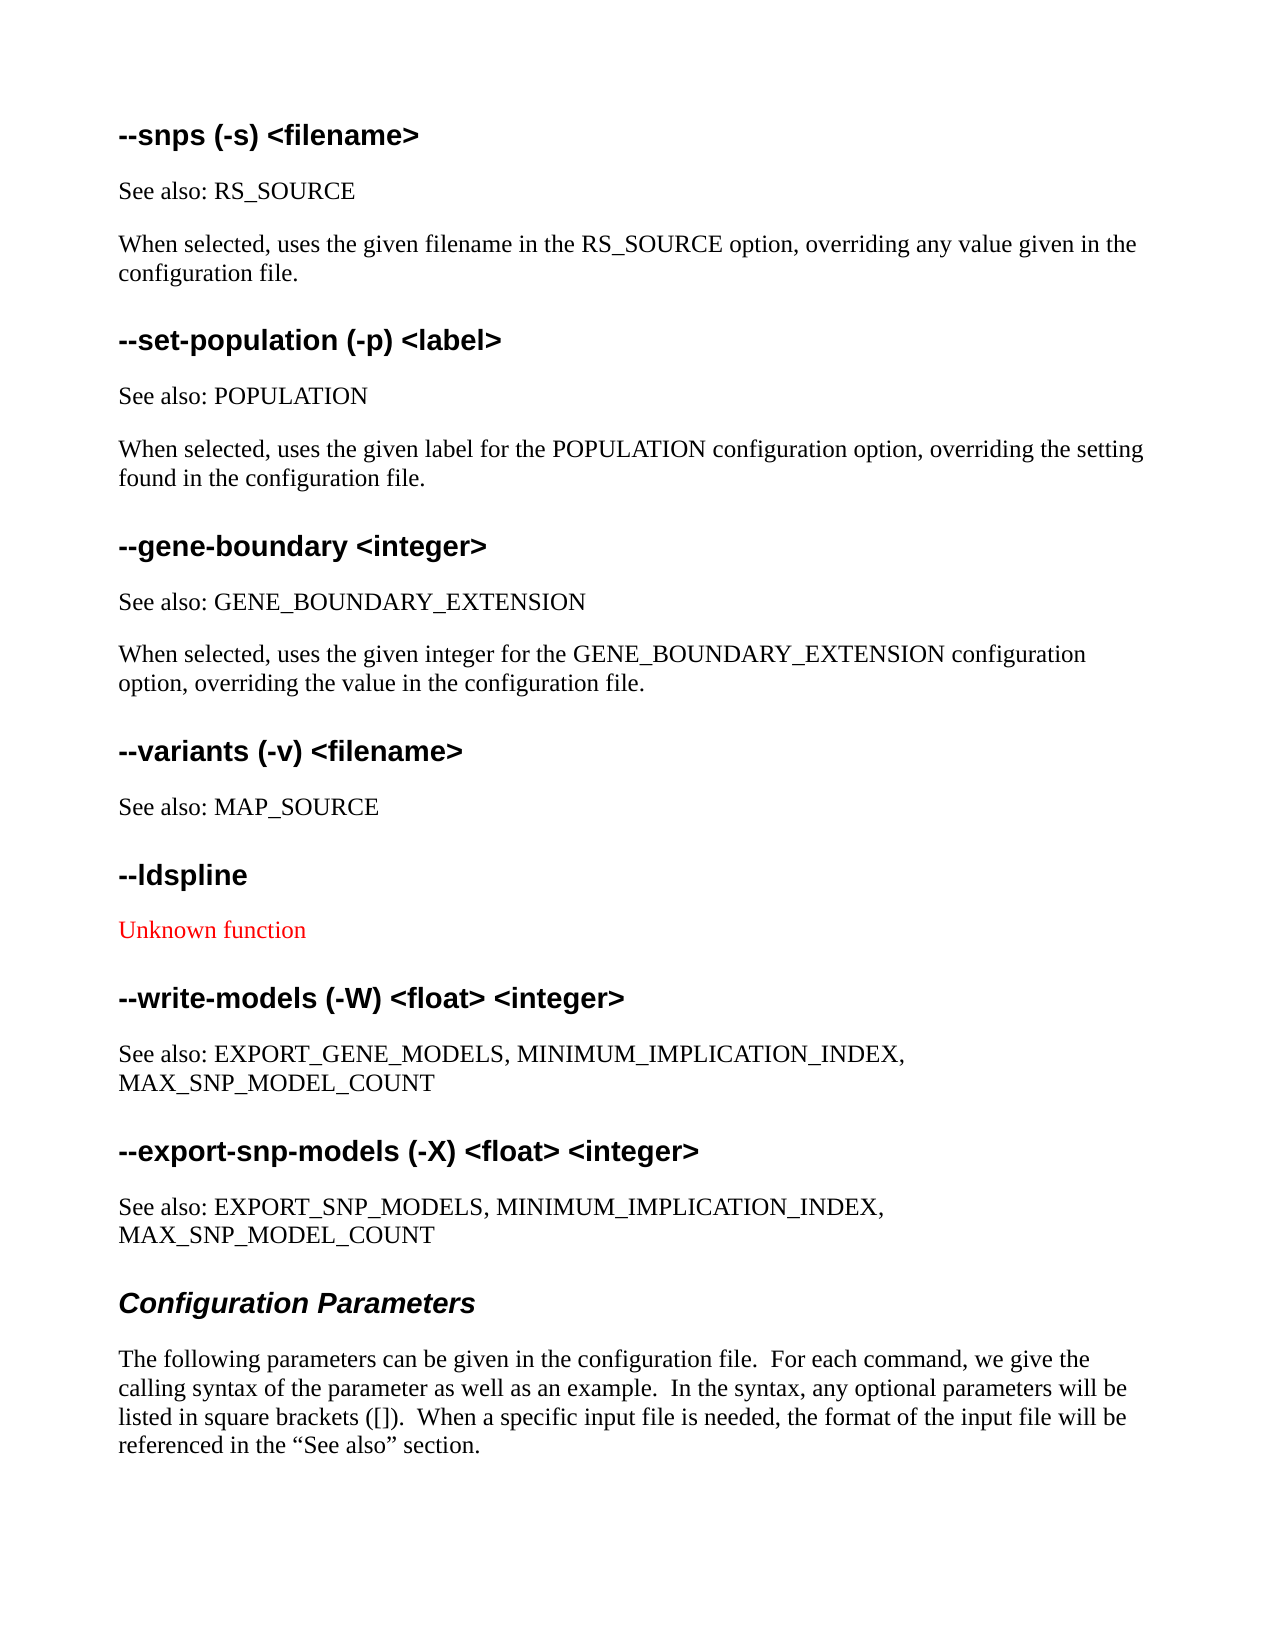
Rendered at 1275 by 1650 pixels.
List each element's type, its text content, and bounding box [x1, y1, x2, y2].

text When selected, uses the given label for the POPULATION configuration option, overriding the setting found in the configuration file. [118, 434, 1157, 492]
text See also: POPULATION [118, 381, 1157, 410]
subtitle --snps (-s) <filename> [118, 118, 1157, 152]
subtitle --gene-boundary <integer> [118, 528, 1157, 562]
text The following parameters can be given in the configuration file. For each command, we give the calling syntax of the parameter as well as an example. In the syntax, any optional parameters will be listed in square brackets ([]). When a specific input file is needed, the format of the input file will be referenced in the “See also” section. [118, 1344, 1157, 1459]
subtitle --export-snp-models (-X) <float> <integer> [118, 1134, 1157, 1167]
subtitle --variants (-v) <filename> [118, 734, 1157, 767]
text See also: EXPORT_SNP_MODELS, MINIMUM_IMPLICATION_INDEX, MAX_SNP_MODEL_COUNT [118, 1192, 1157, 1249]
subtitle --set-population (-p) <label> [118, 323, 1157, 357]
text See also: EXPORT_GENE_MODELS, MINIMUM_IMPLICATION_INDEX, MAX_SNP_MODEL_COUNT [118, 1039, 1157, 1097]
subtitle --ldspline [118, 857, 1157, 891]
subtitle Configuration Parameters [118, 1286, 1157, 1320]
text See also: GENE_BOUNDARY_EXTENSION [118, 587, 1157, 615]
text Unknown function [118, 916, 1157, 944]
text When selected, uses the given integer for the GENE_BOUNDARY_EXTENSION configuration option, overriding the value in the configuration file. [118, 639, 1157, 697]
subtitle --write-models (-W) <float> <integer> [118, 981, 1157, 1015]
text When selected, uses the given filename in the RS_SOURCE option, overriding any value given in the configuration file. [118, 229, 1157, 286]
text See also: MAP_SOURCE [118, 792, 1157, 821]
text See also: RS_SOURCE [118, 176, 1157, 205]
